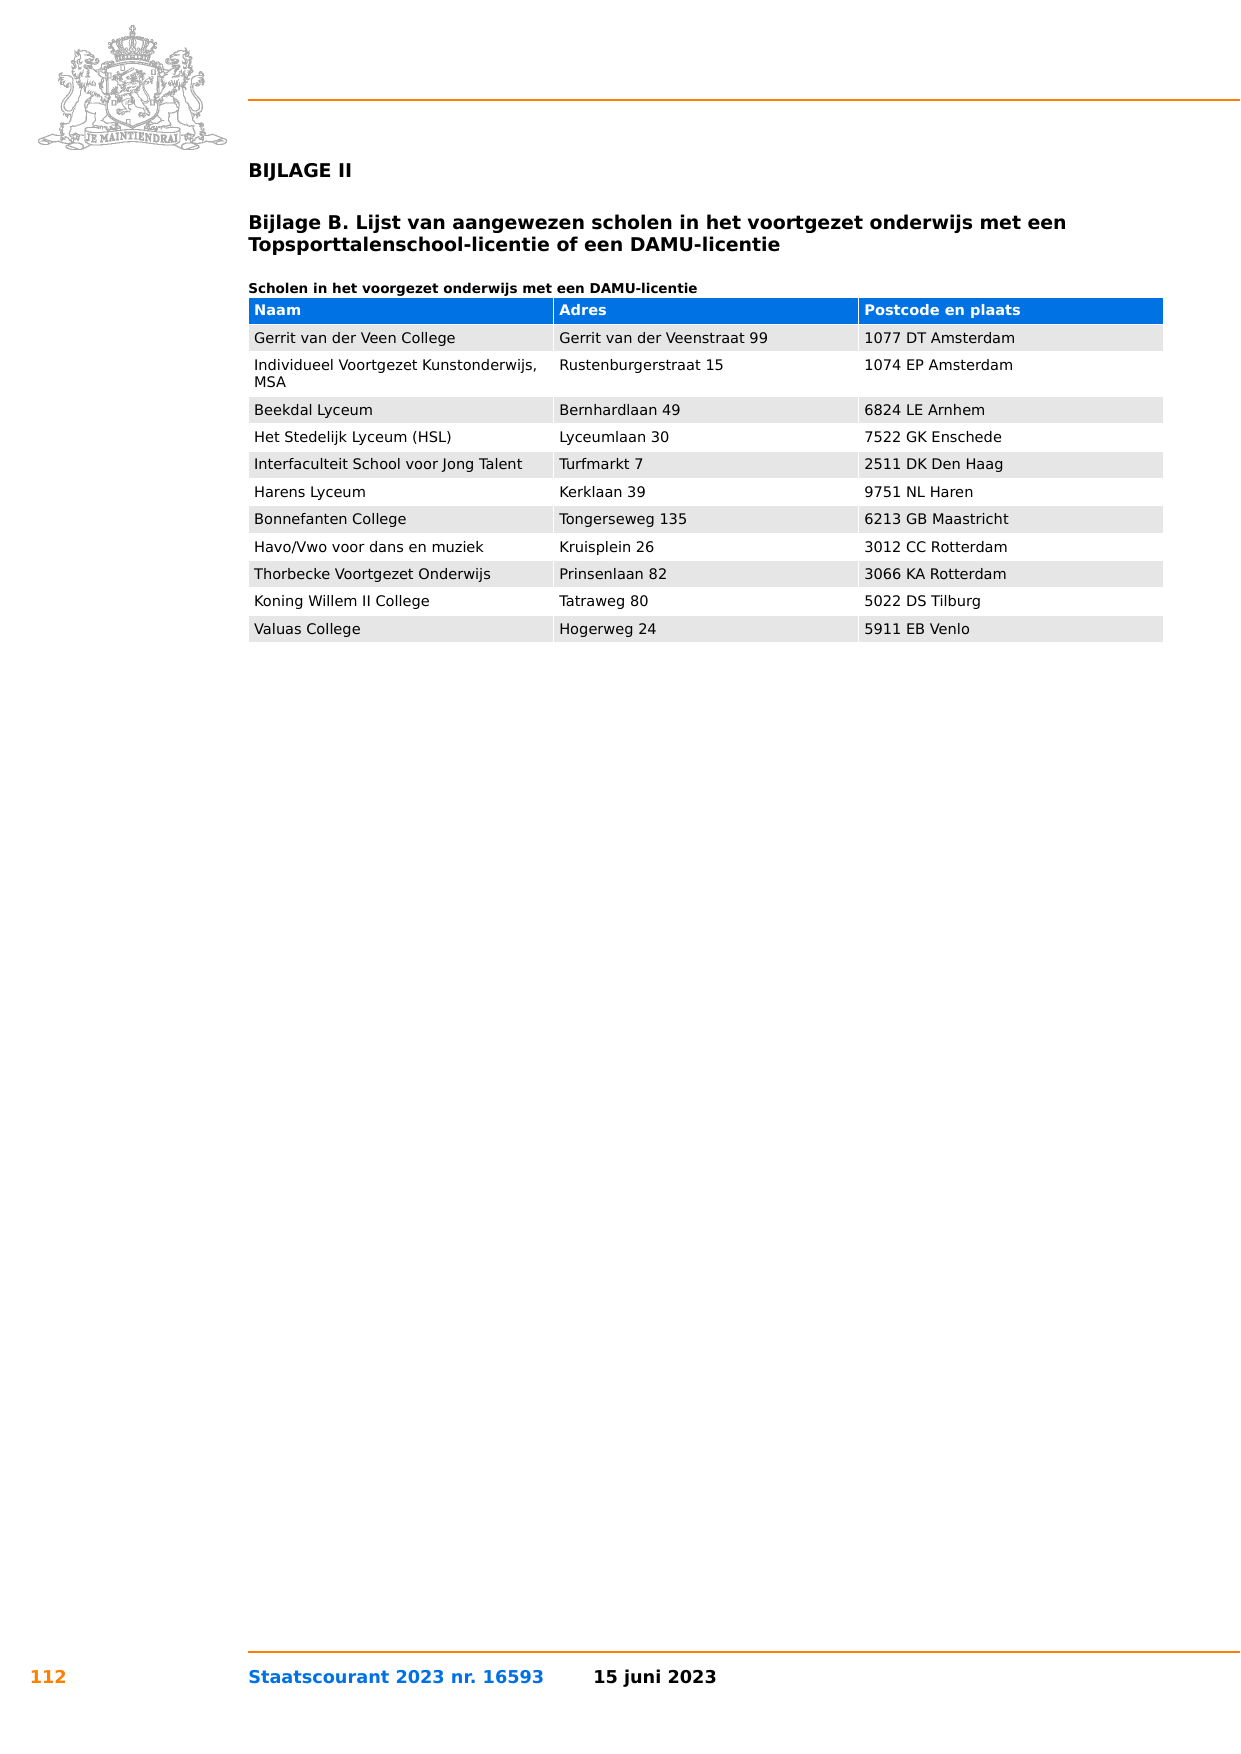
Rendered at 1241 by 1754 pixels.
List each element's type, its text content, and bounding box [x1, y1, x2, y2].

table_cell Gerrit van der Veenstraat 99 [554, 325, 858, 351]
table_cell Kruisplein 26 [554, 534, 858, 560]
table_cell Turfmarkt 7 [554, 452, 858, 478]
table_cell Gerrit van der Veen College [249, 325, 553, 351]
table_cell Naam [249, 298, 553, 324]
table_cell 6213 GB Maastricht [859, 506, 1163, 533]
table_cell 1077 DT Amsterdam [859, 325, 1163, 351]
table_cell Rustenburgerstraat 15 [554, 353, 858, 396]
table_cell Kerklaan 39 [554, 479, 858, 505]
table_cell Koning Willem II College [249, 589, 553, 615]
table_cell Harens Lyceum [249, 479, 553, 505]
table_cell Prinsenlaan 82 [554, 561, 858, 587]
table_cell 1074 EP Amsterdam [859, 353, 1163, 396]
table_header Scholen in het voorgezet onderwijs met een DAMU-licentie [248, 281, 1163, 297]
table_cell 3012 CC Rotterdam [859, 534, 1163, 560]
table_cell 5022 DS Tilburg [859, 589, 1163, 615]
table_cell Individueel Voortgezet Kunstonderwijs, MSA [249, 353, 553, 396]
subtitle Bijlage B. Lijst van aangewezen scholen in het voortgezet onderwijs met een Topsporttalenschool-licentie of een DAMU-licentie [248, 212, 1163, 256]
table_cell Tatraweg 80 [554, 589, 858, 615]
table_cell Interfaculteit School voor Jong Talent [249, 452, 553, 478]
table_cell Bonnefanten College [249, 506, 553, 533]
table_cell Lyceumlaan 30 [554, 424, 858, 451]
table_cell 6824 LE Arnhem [859, 397, 1163, 423]
subtitle BIJLAGE II [248, 160, 1163, 182]
picture [38, 25, 227, 150]
table_cell Havo/Vwo voor dans en muziek [249, 534, 553, 560]
table_cell 3066 KA Rotterdam [859, 561, 1163, 587]
table_cell Valuas College [249, 616, 553, 642]
table_cell Bernhardlaan 49 [554, 397, 858, 423]
table_cell Thorbecke Voortgezet Onderwijs [249, 561, 553, 587]
table_cell 7522 GK Enschede [859, 424, 1163, 451]
table_cell Beekdal Lyceum [249, 397, 553, 423]
table_cell Adres [554, 298, 858, 324]
table_cell Postcode en plaats [859, 298, 1163, 324]
table_cell 5911 EB Venlo [859, 616, 1163, 642]
table_cell Tongerseweg 135 [554, 506, 858, 533]
table_cell 9751 NL Haren [859, 479, 1163, 505]
table_cell Het Stedelijk Lyceum (HSL) [249, 424, 553, 451]
table_cell 2511 DK Den Haag [859, 452, 1163, 478]
table_cell Hogerweg 24 [554, 616, 858, 642]
